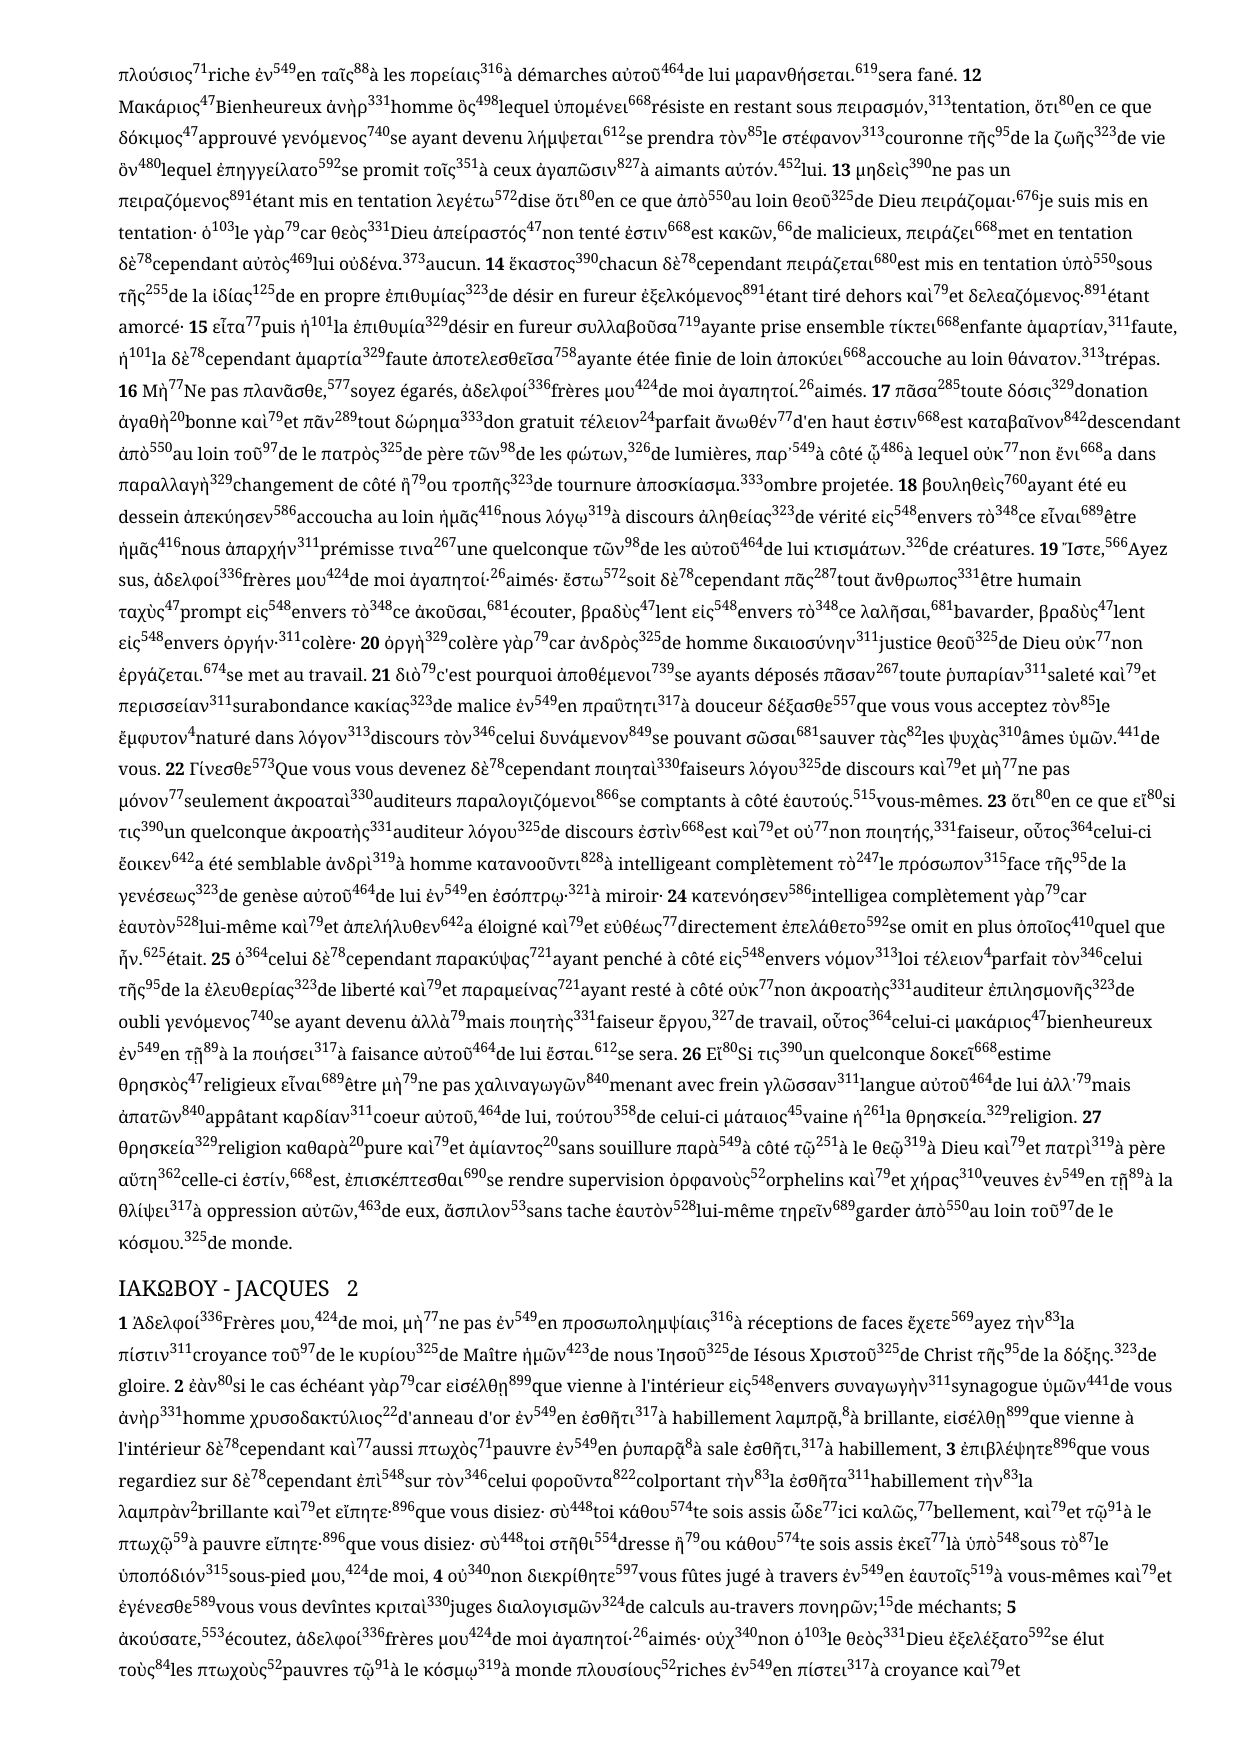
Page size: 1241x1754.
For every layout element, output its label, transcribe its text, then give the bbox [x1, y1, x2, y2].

text 1 Ἀδελφοί336Frères μου,424de moi, μὴ77ne pas ἐν549en προσωπολημψίαις316à réceptions de faces ἔχετε569ayez τὴν83la πίστιν311croyance τοῦ97de le κυρίου325de Maître ἡμῶν423de nous Ἰησοῦ325de Iésous Χριστοῦ325de Christ τῆς95de la δόξης.323de gloire. 2 ἐὰν80si le cas échéant γὰρ79car εἰσέλθῃ899que vienne à l'intérieur εἰς548envers συναγωγὴν311synagogue ὑμῶν441de vous ἀνὴρ331homme χρυσοδακτύλιος22d'anneau d'or ἐν549en ἐσθῆτι317à habillement λαμπρᾷ,8à brillante, εἰσέλθῃ899que vienne à l'intérieur δὲ78cependant καὶ77aussi πτωχὸς71pauvre ἐν549en ῥυπαρᾷ8à sale ἐσθῆτι,317à habillement, 3 ἐπιβλέψητε896que vous regardiez sur δὲ78cependant ἐπὶ548sur τὸν346celui φοροῦντα822colportant τὴν83la ἐσθῆτα311habillement τὴν83la λαμπρὰν2brillante καὶ79et εἴπητε·896que vous disiez· σὺ448toi κάθου574te sois assis ὧδε77ici καλῶς,77bellement, καὶ79et τῷ91à le πτωχῷ59à pauvre εἴπητε·896que vous disiez· σὺ448toi στῆθι554dresse ἢ79ou κάθου574te sois assis ἐκεῖ77là ὑπὸ548sous τὸ87le ὑποπόδιόν315sous-pied μου,424de moi, 4 οὐ340non διεκρίθητε597vous fûtes jugé à travers ἐν549en ἑαυτοῖς519à vous-mêmes καὶ79et ἐγένεσθε589vous vous devîntes κριταὶ330juges διαλογισμῶν324de calculs au-travers πονηρῶν;15de méchants; 5 ἀκούσατε,553écoutez, ἀδελφοί336frères μου424de moi ἀγαπητοί·26aimés· οὐχ340non ὁ103le θεὸς331Dieu ἐξελέξατο592se élut τοὺς84les πτωχοὺς52pauvres τῷ91à le κόσμῳ319à monde πλουσίους52riches ἐν549en πίστει317à croyance καὶ79et κληρονόμους312héritiers τῆς95de la βασιλείας323de royauté ἧς490de laquelle ἐπηγγείλατο592se promit τοῖς351à ceux ἀγαπῶσιν827à aimants αὐτόν;452lui; 6 ὑμεῖς447vous δὲ78cependant ἠτιμάσατε583vous dévalorisâtes τὸν85le πτωχόν.53pauvre. οὐχ340non οἱ102les πλούσιοι70riches καταδυναστεύουσιν667règnent en dynastes de haut en bas ὑμῶν441de vous καὶ79et αὐτοὶ468eux ἕλκουσιν667tirent ὑμᾶς436vous εἰς548envers κριτήρια;314critères; 7 οὐκ340non αὐτοὶ468eux βλασφημοῦσιν667blasphèment τὸ87le καλὸν6beau ὄνομα315nom τὸ348ce ἐπικληθὲν746ayant été surnommé ἐφ᾽548sur ὑμᾶς;436vous; 8 Εἰ80Si μέντοι79néanmoins νόμον313loi τελεῖτε665vous achevez βασιλικὸν53royalique κατὰ548selon τὴν83la γραφήν·311graphe· ἀγαπήσεις604tu aimeras τὸν85le πλησίον53prochain σου442de toi ὡς80comme σεαυτόν,516toi-même, καλῶς77bellement ποιεῖτε·665vous faites· 9 εἰ80si δὲ78cependant προσωπολημπτεῖτε,665vous prenez selon la face, ἁμαρτίαν311faute ἐργάζεσθε671vous vous mettez au travail ἐλεγχόμενοι890étants réfutés ὑπὸ550sous τοῦ97de le νόμου325de loi ὡς80comme παραβάται.330transgresseurs. 10 ὅστις498lequel un quelconque γὰρ79car ὅλον269tout entier τὸν85le νόμον313loi τηρήσῃ,899que garde, πταίσῃ899que trébuche δὲ78cependant ἐν549en ἑνί,61à un, γέγονεν642a devenu πάντων385de tous ἔνοχος.71tenu au-dedans. 11 ὁ364celui γὰρ79car εἰπών·721ayant dit· μὴ77ne pas μοιχεύσῃς,897que tu adultères, εἶπεν586dit καί·77aussi· μὴ77ne pas φονεύσῃς·897que tu meurtrisses· εἰ80si δὲ78cependant οὐ77non μοιχεύεις,666tu adultères, φονεύεις666tu meurtris δέ,78cependant, γέγονας640tu as devenu παραβάτης331transgresseur νόμου.325de loi. 12 Οὕτως77Ainsi λαλεῖτε569bavardez καὶ79et οὕτως77ainsi ποιεῖτε569faites ὡς80comme διὰ550par νόμου325de loi ἐλευθερίας323de liberté μέλλοντες839imminants κρίνεσθαι.692être jugé. 13 ἡ101la γὰρ79car κρίσις329jugement ἀνέλεος45sans miséricorde τῷ352à celui μὴ77ne pas ποιήσαντι713à ayant fait ἔλεος·315miséricorde· κατακαυχᾶται674se vante de haut en bas ἔλεος333miséricorde κρίσεως.323de jugement. 14 Τί412Quel τὸ105le ὄφελος,333dividende, ἀδελφοί336frères μου,424de moi, ἐὰν80si le cas échéant πίστιν311croyance λέγῃ921que dise τις390un quelconque ἔχειν,689avoir, ἔργα314travaux δὲ78cependant μὴ77ne pas ἔχῃ;921que ait; μὴ340ne pas δύναται674se peut ἡ101la πίστις329croyance σῶσαι681sauver αὐτόν;452lui; 15 ἐὰν80si le cas échéant ἀδελφὸς331frère ἢ79ou ἀδελφὴ329soeur γυμνοὶ46nus ὑπάρχωσιν920que subsistent καὶ79et λειπόμενοι866se laissants τῆς95de la ἐφημέρου14de éphémère τροφῆς,323de nourriture, 16 εἴπῃ899que dise δέ78cependant τις390un quelconque αὐτοῖς457à eux ἐξ550hors ὑμῶν·441de vous· ὑπάγετε569dirigez en arrière ἐν549en εἰρήνῃ,317à paix, θερμαίνεσθε573que vous vous chauffez καὶ79et χορτάζεσθε,573que vous vous fourragez, μὴ77ne pas δῶτε896que vous donniez δὲ78cependant αὐτοῖς457à eux τὰ86les ἐπιτήδεια54nécessaires τοῦ259de le σώματος,327de corps, τί412quel τὸ105le ὄφελος;333dividende; 17 οὕτως77ainsi καὶ77aussi ἡ101la πίστις,329croyance, ἐὰν80si le cas échéant μὴ77ne pas ἔχῃ921que ait ἔργα,314travaux, νεκρά45morte ἐστιν668est καθ᾽548selon ἑαυτήν.526elle-même. 18 Ἀλλ᾽79Mais ἐρεῖ606dira τις·390un quelconque· σὺ448toi πίστιν311croyance ἔχεις,666tu as, κἀγὼ431et moi ἔργα314travaux ἔχω.664j'ai. δεῖξόν554montre μοι420à moi τὴν83la πίστιν311croyance σου442de toi χωρὶς552séparément τῶν98de les ἔργων,326de travaux, κἀγώ431et moi σοι439à toi δείξω602je montrerai ἐκ550hors τῶν98de les ἔργων326de travaux μου424de moi τὴν83la πίστιν.311croyance. 19 σὺ448toi πιστεύεις666tu crois ὅτι80en ce que εἷς47un ἐστιν668est ὁ103le θεός,331Dieu, καλῶς77bellement ποιεῖς·666tu fais· καὶ77aussi τὰ104les δαιμόνια332démons πιστεύουσιν667croient καὶ79et φρίσσουσιν.667frissonnent. 20 Θέλεις666Tu veux δὲ78cependant γνῶναι,681connaître, ὦ304O ἄνθρωπε337être humain κενέ,27vide, ὅτι80en ce que ἡ101la πίστις329croyance χωρὶς552séparément τῶν98de les ἔργων326de travaux ἀργή45sans travail ἐστιν;668est; 21 Ἀβραὰμ331Abraam ὁ103le πατὴρ331père ἡμῶν423de nous οὐκ340non ἐξ550hors ἔργων326de travaux ἐδικαιώθη600fut justifié ἀνενέγκας721ayant porté de bas en haut Ἰσαὰκ313Isaak τὸν85le υἱὸν313fils αὐτοῦ464de lui ἐπὶ548sur τὸ87le θυσιαστήριον;315autel des sacrifices; 22 βλέπεις666tu regardes ὅτι80en ce que ἡ261la πίστις329croyance συνήργει625travaillait avec τοῖς92à les ἔργοις320à travaux αὐτοῦ464de lui καὶ79et ἐκ550hors τῶν258de les ἔργων326de travaux ἡ261la πίστις329croyance ἐτελειώθη,600fut perfectionné, 23 καὶ79et ἐπληρώθη600fut fait plénitude ἡ101la γραφὴ329graphe ἡ362celle λέγουσα·838disante· ἐπίστευσεν586crut δὲ78cependant Ἀβραὰμ331Abraam τῷ91à le θεῷ,319à Dieu, καὶ79et ἐλογίσθη600fut calculé αὐτῷ458à lui εἰς548envers δικαιοσύνην311justice καὶ79et φίλος71ami θεοῦ325de Dieu ἐκλήθη.600fut appelé. 24 ὁρᾶτε665vous voyez ὅτι80en ce que ἐξ550hors ἔργων326de travaux δικαιοῦται680est justifié ἄνθρωπος331être humain καὶ79et οὐκ77non ἐκ550hors πίστεως323de croyance μόνον.77seulement. 25 ὁμοίως77semblablement δὲ78cependant καὶ77aussi Ῥαὰβ329Raab ἡ101la πόρνη329pornée οὐκ340non ἐξ550hors ἔργων326de travaux ἐδικαιώθη600fut justifié ὑποδεξαμένη738se ayante acceptée en dessous τοὺς84les ἀγγέλους312anges καὶ79et ἑτέρᾳ119à autre-différente ὁδῷ317à chemin ἐκβαλοῦσα;719ayante éjectée; 26 ὥσπερ80comme certes γὰρ79car τὸ105le σῶμα333corps χωρὶς552séparément πνεύματος327de souffle νεκρόν49mort ἐστιν,668est, οὕτως77ainsi καὶ77aussi ἡ101la πίστις329croyance χωρὶς552séparément ἔργων326de travaux νεκρά45morte ἐστιν.668est. [118, 1307, 1181, 1682]
text ΙΑΚΩΒΟΥ - JACQUES 2 [118, 1273, 1181, 1303]
text 1 Ἰάκωβος331Iakobos θεοῦ325de Dieu καὶ79et κυρίου325de Maître Ἰησοῦ325de Iésous Χριστοῦ325de Christ δοῦλος331mâle esclave ταῖς88à les δώδεκα182à douze φυλαῖς316à tribus ταῖς483à celles ἐν549en τῇ89à la διασπορᾷ317à dissémination χαίρειν.309être de joie. 2 Πᾶσαν267Toute χαρὰν311joie ἡγήσασθε,557que vous vous gouvernez, ἀδελφοί336frères μου,424de moi, ὅταν80lorsque le cas échéant πειρασμοῖς318à tentations περιπέσητε896que vous tombiez autour ποικίλοις,58à divers, 3 γινώσκοντες839connaissants ὅτι80en ce que τὸ105le δοκίμιον333moyen d'épreuve ὑμῶν441de vous τῆς95de la πίστεως323de croyance κατεργάζεται674se met au travail complètement ὑπομονήν.311résistance. 4 ἡ101la δὲ78cependant ὑπομονὴ329résistance ἔργον315travail τέλειον6parfait ἐχέτω,572ait, ἵνα80afin que ἦτε918que vous soyez τέλειοι70parfaits καὶ79et ὁλόκληροι70touts entiers en lots ἐν549en μηδενὶ380à ne pas un λειπόμενοι.866se laissants. 5 Εἰ80Si δέ78cependant τις390un quelconque ὑμῶν441de vous λείπεται674se laisse σοφίας,323de sagesse, αἰτείτω572demande παρὰ550à côté τοῦ358de celui διδόντος834de donnant θεοῦ325de Dieu πᾶσιν377à tous ἁπλῶς77simplement καὶ79et μὴ77ne pas ὀνειδίζοντος,834de réprouvant, καὶ79et δοθήσεται619sera donné αὐτῷ.458à lui. 6 αἰτείτω572demande δὲ78cependant ἐν549en πίστει317à croyance μηδὲν375ne pas un διακρινόμενος·867se jugeant à travers· ὁ364celui γὰρ79car διακρινόμενος867se jugeant à travers ἔοικεν642a été semblable κλύδωνι319à vague θαλάσσης323de mer ἀνεμιζομένῳ880à étant agité par le vent καὶ79et ῥιπιζομένῳ.880à étant éventé. 7 μὴ77ne pas γὰρ79car οἰέσθω576se imagine ὁ103le ἄνθρωπος331être humain ἐκεῖνος156celui-là ὅτι80en ce que λήμψεταί612se prendra τι375un quelconque παρὰ550à côté τοῦ97de le κυρίου,325de Maître, 8 ἀνὴρ331homme δίψυχος,22double d'âme, ἀκατάστατος47inétabli ἐν549en πάσαις272à toutes ταῖς88à les ὁδοῖς316à chemins αὐτοῦ.464de lui. 9 Καυχάσθω576Se vante δὲ78cependant ὁ103le ἀδελφὸς331frère ὁ103le ταπεινὸς22bas ἐν549en τῷ93à le ὕψει321à hauteur αὐτοῦ,464de lui, 10 ὁ103le δὲ78cependant πλούσιος71riche ἐν549en τῇ89à la ταπεινώσει317à bassesse αὐτοῦ,464de lui, ὅτι80en ce que ὡς80comme ἄνθος333fleur χόρτου325de herbe παρελεύσεται.612se passera à côté. 11 ἀνέτειλεν586leva de bas en haut γὰρ79car ὁ103le ἥλιος331soleil σὺν549avec τῷ251à le καύσωνι319à canicule καὶ79et ἐξήρανεν586sécha τὸν85le χόρτον,313herbe, καὶ79et τὸ105le ἄνθος333fleur αὐτοῦ464de lui ἐξέπεσεν,586tomba dehors, καὶ79et ἡ101la εὐπρέπεια329beauté τοῦ99de le προσώπου327de face αὐτοῦ464de lui ἀπώλετο·592se dépérit· οὕτως77ainsi καὶ77aussi ὁ103le πλούσιος71riche ἐν549en ταῖς88à les πορείαις316à démarches αὐτοῦ464de lui μαρανθήσεται.619sera fané. 12 Μακάριος47Bienheureux ἀνὴρ331homme ὃς498lequel ὑπομένει668résiste en restant sous πειρασμόν,313tentation, ὅτι80en ce que δόκιμος47approuvé γενόμενος740se ayant devenu λήμψεται612se prendra τὸν85le στέφανον313couronne τῆς95de la ζωῆς323de vie ὃν480lequel ἐπηγγείλατο592se promit τοῖς351à ceux ἀγαπῶσιν827à aimants αὐτόν.452lui. 13 μηδεὶς390ne pas un πειραζόμενος891étant mis en tentation λεγέτω572dise ὅτι80en ce que ἀπὸ550au loin θεοῦ325de Dieu πειράζομαι·676je suis mis en tentation· ὁ103le γὰρ79car θεὸς331Dieu ἀπείραστός47non tenté ἐστιν668est κακῶν,66de malicieux, πειράζει668met en tentation δὲ78cependant αὐτὸς469lui οὐδένα.373aucun. 14 ἕκαστος390chacun δὲ78cependant πειράζεται680est mis en tentation ὑπὸ550sous τῆς255de la ἰδίας125de en propre ἐπιθυμίας323de désir en fureur ἐξελκόμενος891étant tiré dehors καὶ79et δελεαζόμενος·891étant amorcé· 15 εἶτα77puis ἡ101la ἐπιθυμία329désir en fureur συλλαβοῦσα719ayante prise ensemble τίκτει668enfante ἁμαρτίαν,311faute, ἡ101la δὲ78cependant ἁμαρτία329faute ἀποτελεσθεῖσα758ayante étée finie de loin ἀποκύει668accouche au loin θάνατον.313trépas. 16 Μὴ77Ne pas πλανᾶσθε,577soyez égarés, ἀδελφοί336frères μου424de moi ἀγαπητοί.26aimés. 17 πᾶσα285toute δόσις329donation ἀγαθὴ20bonne καὶ79et πᾶν289tout δώρημα333don gratuit τέλειον24parfait ἄνωθέν77d'en haut ἐστιν668est καταβαῖνον842descendant ἀπὸ550au loin τοῦ97de le πατρὸς325de père τῶν98de les φώτων,326de lumières, παρ᾽549à côté ᾧ486à lequel οὐκ77non ἔνι668a dans παραλλαγὴ329changement de côté ἢ79ou τροπῆς323de tournure ἀποσκίασμα.333ombre projetée. 18 βουληθεὶς760ayant été eu dessein ἀπεκύησεν586accoucha au loin ἡμᾶς416nous λόγῳ319à discours ἀληθείας323de vérité εἰς548envers τὸ348ce εἶναι689être ἡμᾶς416nous ἀπαρχήν311prémisse τινα267une quelconque τῶν98de les αὐτοῦ464de lui κτισμάτων.326de créatures. 19 Ἴστε,566Ayez sus, ἀδελφοί336frères μου424de moi ἀγαπητοί·26aimés· ἔστω572soit δὲ78cependant πᾶς287tout ἄνθρωπος331être humain ταχὺς47prompt εἰς548envers τὸ348ce ἀκοῦσαι,681écouter, βραδὺς47lent εἰς548envers τὸ348ce λαλῆσαι,681bavarder, βραδὺς47lent εἰς548envers ὀργήν·311colère· 20 ὀργὴ329colère γὰρ79car ἀνδρὸς325de homme δικαιοσύνην311justice θεοῦ325de Dieu οὐκ77non ἐργάζεται.674se met au travail. 21 διὸ79c'est pourquoi ἀποθέμενοι739se ayants déposés πᾶσαν267toute ῥυπαρίαν311saleté καὶ79et περισσείαν311surabondance κακίας323de malice ἐν549en πραΰτητι317à douceur δέξασθε557que vous vous acceptez τὸν85le ἔμφυτον4naturé dans λόγον313discours τὸν346celui δυνάμενον849se pouvant σῶσαι681sauver τὰς82les ψυχὰς310âmes ὑμῶν.441de vous. 22 Γίνεσθε573Que vous vous devenez δὲ78cependant ποιηταὶ330faiseurs λόγου325de discours καὶ79et μὴ77ne pas μόνον77seulement ἀκροαταὶ330auditeurs παραλογιζόμενοι866se comptants à côté ἑαυτούς.515vous-mêmes. 23 ὅτι80en ce que εἴ80si τις390un quelconque ἀκροατὴς331auditeur λόγου325de discours ἐστὶν668est καὶ79et οὐ77non ποιητής,331faiseur, οὗτος364celui-ci ἔοικεν642a été semblable ἀνδρὶ319à homme κατανοοῦντι828à intelligeant complètement τὸ247le πρόσωπον315face τῆς95de la γενέσεως323de genèse αὐτοῦ464de lui ἐν549en ἐσόπτρῳ·321à miroir· 24 κατενόησεν586intelligea complètement γὰρ79car ἑαυτὸν528lui-même καὶ79et ἀπελήλυθεν642a éloigné καὶ79et εὐθέως77directement ἐπελάθετο592se omit en plus ὁποῖος410quel que ἦν.625était. 25 ὁ364celui δὲ78cependant παρακύψας721ayant penché à côté εἰς548envers νόμον313loi τέλειον4parfait τὸν346celui τῆς95de la ἐλευθερίας323de liberté καὶ79et παραμείνας721ayant resté à côté οὐκ77non ἀκροατὴς331auditeur ἐπιλησμονῆς323de oubli γενόμενος740se ayant devenu ἀλλὰ79mais ποιητὴς331faiseur ἔργου,327de travail, οὗτος364celui-ci μακάριος47bienheureux ἐν549en τῇ89à la ποιήσει317à faisance αὐτοῦ464de lui ἔσται.612se sera. 26 Εἴ80Si τις390un quelconque δοκεῖ668estime θρησκὸς47religieux εἶναι689être μὴ79ne pas χαλιναγωγῶν840menant avec frein γλῶσσαν311langue αὐτοῦ464de lui ἀλλ᾽79mais ἀπατῶν840appâtant καρδίαν311coeur αὐτοῦ,464de lui, τούτου358de celui-ci μάταιος45vaine ἡ261la θρησκεία.329religion. 27 θρησκεία329religion καθαρὰ20pure καὶ79et ἀμίαντος20sans souillure παρὰ549à côté τῷ251à le θεῷ319à Dieu καὶ79et πατρὶ319à père αὕτη362celle-ci ἐστίν,668est, ἐπισκέπτεσθαι690se rendre supervision ὀρφανοὺς52orphelins καὶ79et χήρας310veuves ἐν549en τῇ89à la θλίψει317à oppression αὐτῶν,463de eux, ἄσπιλον53sans tache ἑαυτὸν528lui-même τηρεῖν689garder ἀπὸ550au loin τοῦ97de le κόσμου.325de monde. [118, 59, 1181, 1254]
